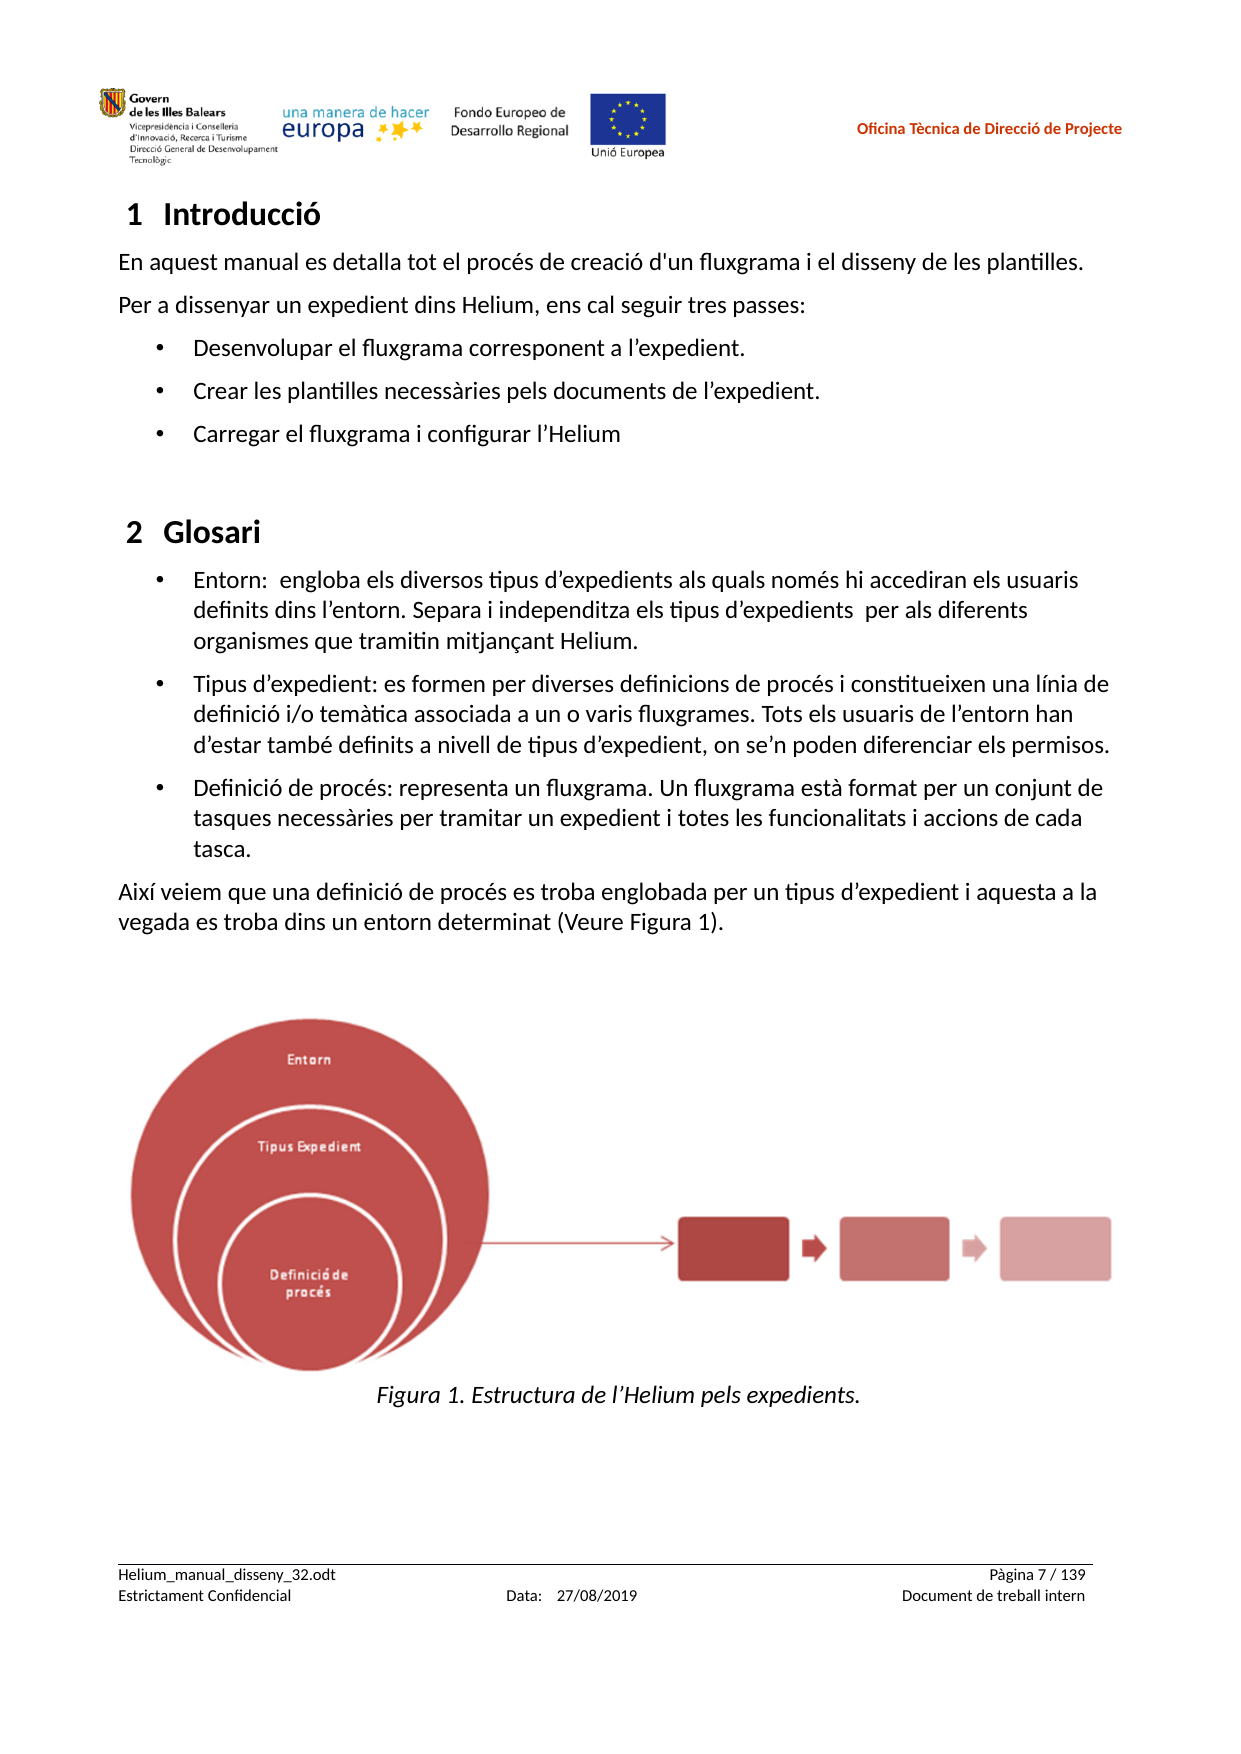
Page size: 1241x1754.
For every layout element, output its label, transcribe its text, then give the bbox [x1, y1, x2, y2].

picture [99, 87, 668, 166]
text Així veiem que una definició de procés es troba englobada per un tipus d’expedient i aquesta a la vegada es troba dins un entorn determinat (Veure Figura 1). [118, 876, 1122, 937]
list Crear les plantilles necessàries pels documents de l’expedient. [156, 375, 1122, 406]
subtitle Introducció [118, 193, 1122, 234]
text Per a dissenyar un expedient dins Helium, ens cal seguir tres passes: [118, 289, 1122, 320]
list Desenvolupar el fluxgrama corresponent a l’expedient. [156, 332, 1122, 363]
text Figura 1. Estructura de l’Helium pels expedients. [118, 1380, 1122, 1410]
list Tipus d’expedient: es formen per diverses definicions de procés i constitueixen una línia de definició i/o temàtica associada a un o varis fluxgrames. Tots els usuaris de l’entorn han d’estar també definits a nivell de tipus d’expedient, on se’n poden diferenciar els permisos. [156, 668, 1122, 759]
list Definició de procés: representa un fluxgrama. Un fluxgrama està format per un conjunt de tasques necessàries per tramitar un expedient i totes les funcionalitats i accions de cada tasca. [156, 772, 1122, 863]
list Carregar el fluxgrama i configurar l’Helium [156, 418, 1122, 449]
text En aquest manual es detalla tot el procés de creació d'un fluxgrama i el disseny de les plantilles. [118, 246, 1122, 277]
list Entorn: engloba els diversos tipus d’expedients als quals només hi accediran els usuaris definits dins l’entorn. Separa i independitza els tipus d’expedients per als diferents organismes que tramitin mitjançant Helium. [156, 564, 1122, 655]
picture [118, 1005, 1123, 1380]
subtitle Glosari [118, 510, 1122, 551]
